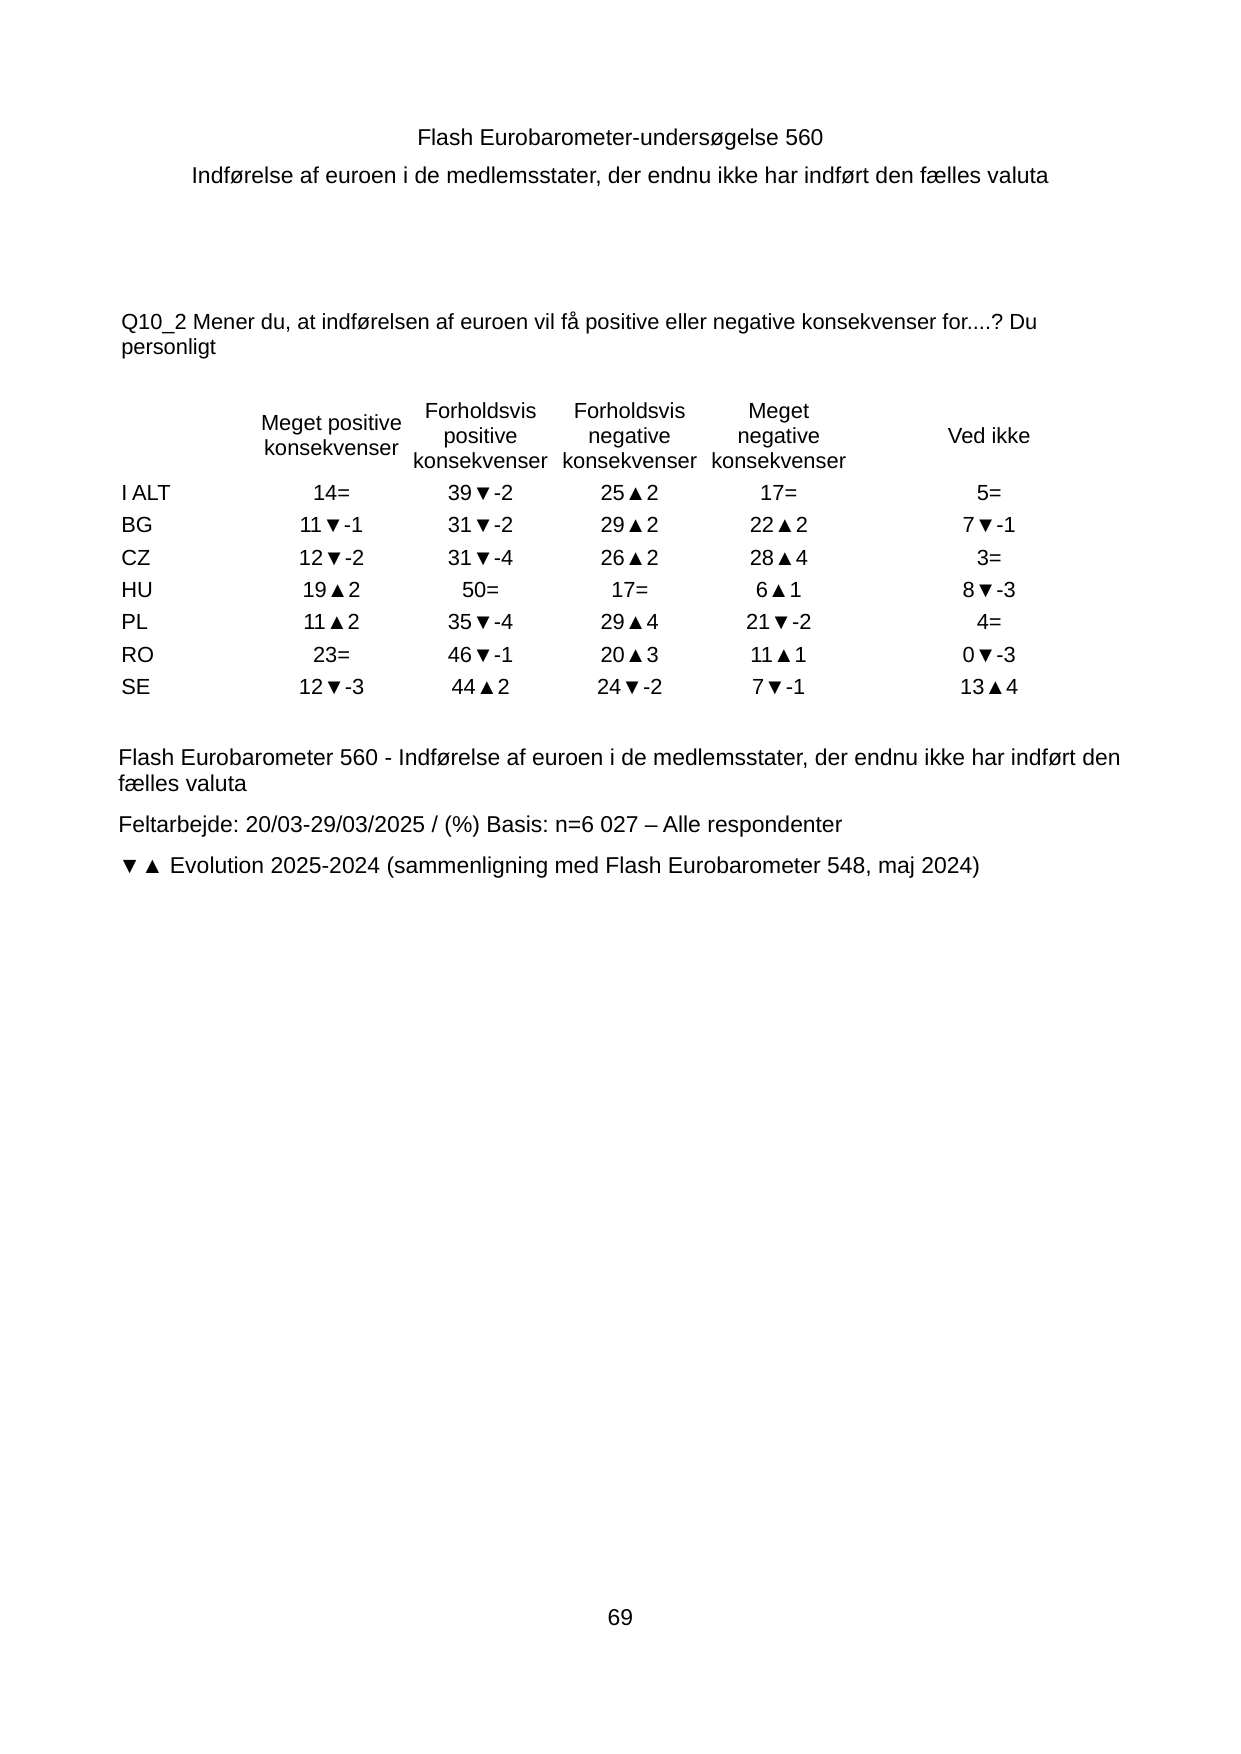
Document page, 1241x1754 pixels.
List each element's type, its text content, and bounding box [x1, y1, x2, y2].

table_cell 12▼-3 [257, 670, 406, 703]
table_cell SE [118, 670, 257, 703]
table_cell 13▲4 [853, 670, 1125, 703]
text Feltarbejde: 20/03-29/03/2025 / (%) Basis: n=6 027 – Alle respondenter [118, 811, 1122, 837]
table_cell Meget negative konsekvenser [704, 395, 853, 476]
table_cell 24▼-2 [555, 670, 704, 703]
table_cell 17= [555, 573, 704, 606]
table_cell [704, 362, 853, 394]
table_cell 11▲1 [704, 638, 853, 670]
table_cell 21▼-2 [704, 606, 853, 638]
table_cell 17= [704, 476, 853, 508]
table_cell 44▲2 [406, 670, 555, 703]
table_cell 23= [257, 638, 406, 670]
table_cell [555, 362, 704, 394]
table_cell 39▼-2 [406, 476, 555, 508]
table_cell 4= [853, 606, 1125, 638]
table_cell 19▲2 [257, 573, 406, 606]
table_header Q10_2 Mener du, at indførelsen af euroen vil få positive eller negative konsekvenser for....? Du personligt [118, 306, 1125, 362]
table_cell [118, 395, 257, 476]
table_cell 8▼-3 [853, 573, 1125, 606]
table_cell RO [118, 638, 257, 670]
table_cell 12▼-2 [257, 541, 406, 573]
table_cell 22▲2 [704, 509, 853, 541]
table_cell Forholdsvis positive konsekvenser [406, 395, 555, 476]
table_cell 46▼-1 [406, 638, 555, 670]
table_cell Meget positive konsekvenser [257, 395, 406, 476]
table_cell 6▲1 [704, 573, 853, 606]
table_cell I ALT [118, 476, 257, 508]
table_cell [257, 362, 406, 394]
text ▼▲ Evolution 2025-2024 (sammenligning med Flash Eurobarometer 548, maj 2024) [118, 852, 1122, 878]
table_cell 26▲2 [555, 541, 704, 573]
table_cell 7▼-1 [704, 670, 853, 703]
table_cell HU [118, 573, 257, 606]
table_cell CZ [118, 541, 257, 573]
table_cell [853, 362, 1125, 394]
table_cell 11▲2 [257, 606, 406, 638]
table_cell 50= [406, 573, 555, 606]
table_cell 28▲4 [704, 541, 853, 573]
table_cell Forholdsvis negative konsekvenser [555, 395, 704, 476]
table_cell [406, 362, 555, 394]
table_cell 20▲3 [555, 638, 704, 670]
table_cell 31▼-4 [406, 541, 555, 573]
table_cell BG [118, 509, 257, 541]
table_cell 29▲4 [555, 606, 704, 638]
table_cell 3= [853, 541, 1125, 573]
table_cell 5= [853, 476, 1125, 508]
table_cell 0▼-3 [853, 638, 1125, 670]
table_cell 7▼-1 [853, 509, 1125, 541]
table_cell PL [118, 606, 257, 638]
table_cell 29▲2 [555, 509, 704, 541]
text Flash Eurobarometer 560 - Indførelse af euroen i de medlemsstater, der endnu ikke har indført den fælles valuta [118, 744, 1122, 796]
table_cell 14= [257, 476, 406, 508]
table_cell 35▼-4 [406, 606, 555, 638]
table_cell 11▼-1 [257, 509, 406, 541]
table_cell 31▼-2 [406, 509, 555, 541]
table_cell 25▲2 [555, 476, 704, 508]
table_cell Ved ikke [853, 395, 1125, 476]
table_cell [118, 362, 257, 394]
